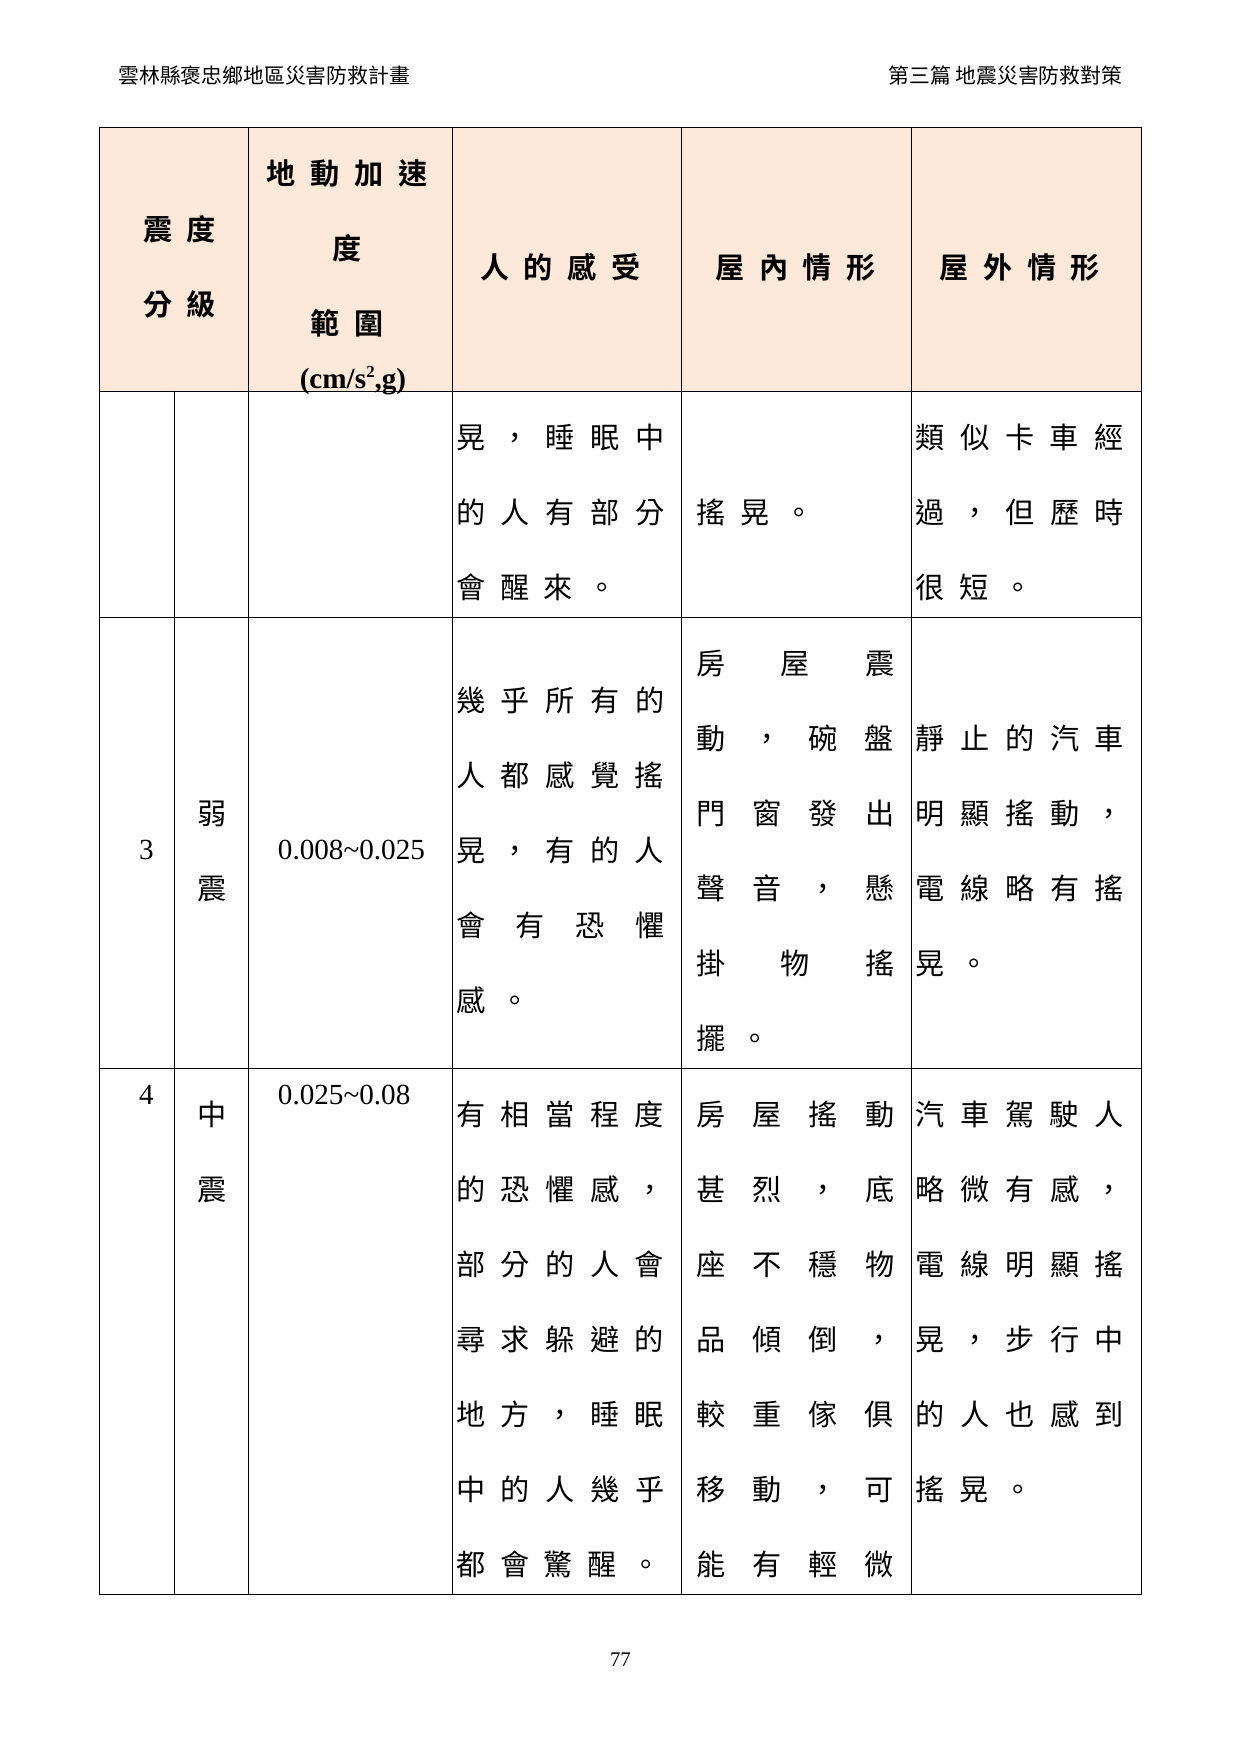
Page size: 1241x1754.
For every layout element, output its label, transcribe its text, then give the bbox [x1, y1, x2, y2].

table_cell 0.008~0.025 [249, 618, 452, 1068]
table_cell 0.025~0.08 [249, 1069, 452, 1594]
table_cell 3 [100, 618, 174, 1068]
table_cell 晃，睡眠中的人有部分會醒來。 [453, 392, 681, 617]
table_header 人的感受 [453, 128, 681, 391]
table_cell 有相當程度的恐懼感，部分的人會尋求躲避的地方，睡眠中的人幾乎都會驚醒。 [453, 1069, 681, 1594]
table_cell 汽車駕駛人略微有感，電線明顯搖晃，步行中的人也感到搖晃。 [912, 1069, 1141, 1594]
table_cell [175, 392, 248, 617]
table_cell 房屋搖動甚烈，底座不穩物品傾倒，較重傢俱移動，可能有輕微 [682, 1069, 911, 1594]
table_header 屋外情形 [912, 128, 1141, 391]
table_cell 類似卡車經過，但歷時很短。 [912, 392, 1141, 617]
table_cell 搖晃。 [682, 392, 911, 617]
table_cell 靜止的汽車明顯搖動，電線略有搖晃。 [912, 618, 1141, 1068]
table_header 屋內情形 [682, 128, 911, 391]
table_cell 中震 [175, 1069, 248, 1594]
table_header 震度分級 [100, 128, 248, 391]
table_cell [249, 392, 452, 617]
table_cell 4 [100, 1069, 174, 1594]
table_cell [100, 392, 174, 617]
table_header 地動加速度 範圍(cm/s2,g) [249, 128, 452, 391]
table_cell 弱震 [175, 618, 248, 1068]
table_cell 房屋震動，碗盤門窗發出聲音，懸掛物搖擺。 [682, 618, 911, 1068]
table_cell 幾乎所有的人都感覺搖晃，有的人會有恐懼感。 [453, 618, 681, 1068]
